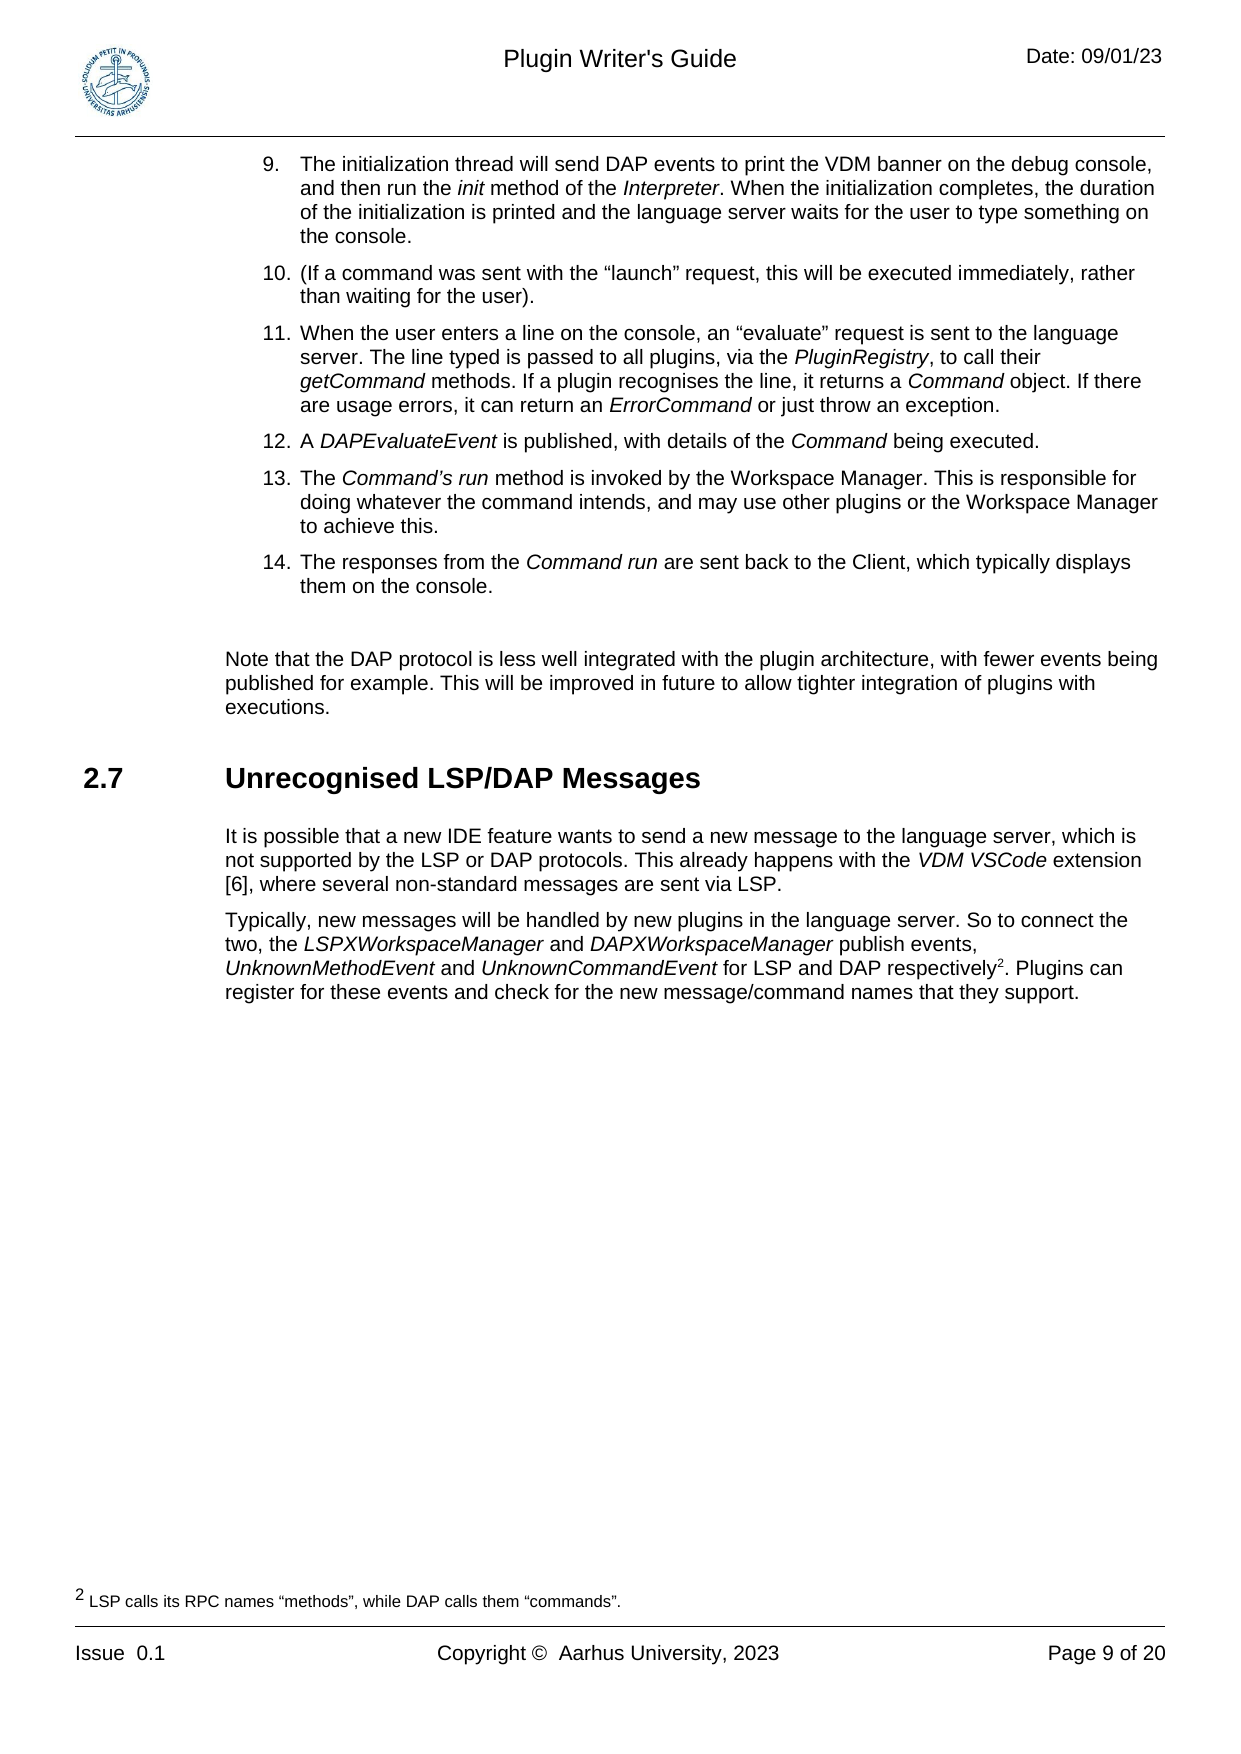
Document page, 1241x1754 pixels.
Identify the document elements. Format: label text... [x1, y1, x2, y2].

text It is possible that a new IDE feature wants to send a new message to the language server, which is not supported by the LSP or DAP protocols. This already happens with the VDM VSCode extension [6], where several non-standard messages are sent via LSP. [225, 824, 1165, 896]
text Note that the DAP protocol is less well integrated with the plugin architecture, with fewer events being published for example. This will be improved in future to allow tighter integration of plugins with executions. [225, 647, 1165, 719]
list The responses from the Command run are sent back to the Client, which typically displays them on the console. [262, 550, 1165, 598]
list The Command’s run method is invoked by the Workspace Manager. This is responsible for doing whatever the command intends, and may use other plugins or the Workspace Manager to achieve this. [262, 466, 1165, 538]
list The initialization thread will send DAP events to print the VDM banner on the debug console, and then run the init method of the Interpreter. When the initialization completes, the duration of the initialization is printed and the language server waits for the user to type something on the console. [262, 152, 1165, 248]
text LSP calls its RPC names “methods”, while DAP calls them “commands”. [75, 1592, 1165, 1611]
list When the user enters a line on the console, an “evaluate” request is sent to the language server. The line typed is passed to all plugins, via the PluginRegistry, to call their getCommand methods. If a plugin recognises the line, it returns a Command object. If there are usage errors, it can return an ErrorCommand or just throw an exception. [262, 321, 1165, 417]
subtitle Unrecognised LSP/DAP Messages [75, 762, 1165, 794]
list A DAPEvaluateEvent is published, with details of the Command being executed. [262, 429, 1165, 453]
text Typically, new messages will be handled by new plugins in the language server. So to connect the two, the LSPXWorkspaceManager and DAPXWorkspaceManager publish events, UnknownMethodEvent and UnknownCommandEvent for LSP and DAP respectively. Plugins can register for these events and check for the new message/command names that they support. [225, 908, 1165, 1004]
picture [78, 44, 153, 120]
list (If a command was sent with the “launch” request, this will be executed immediately, rather than waiting for the user). [262, 261, 1165, 309]
